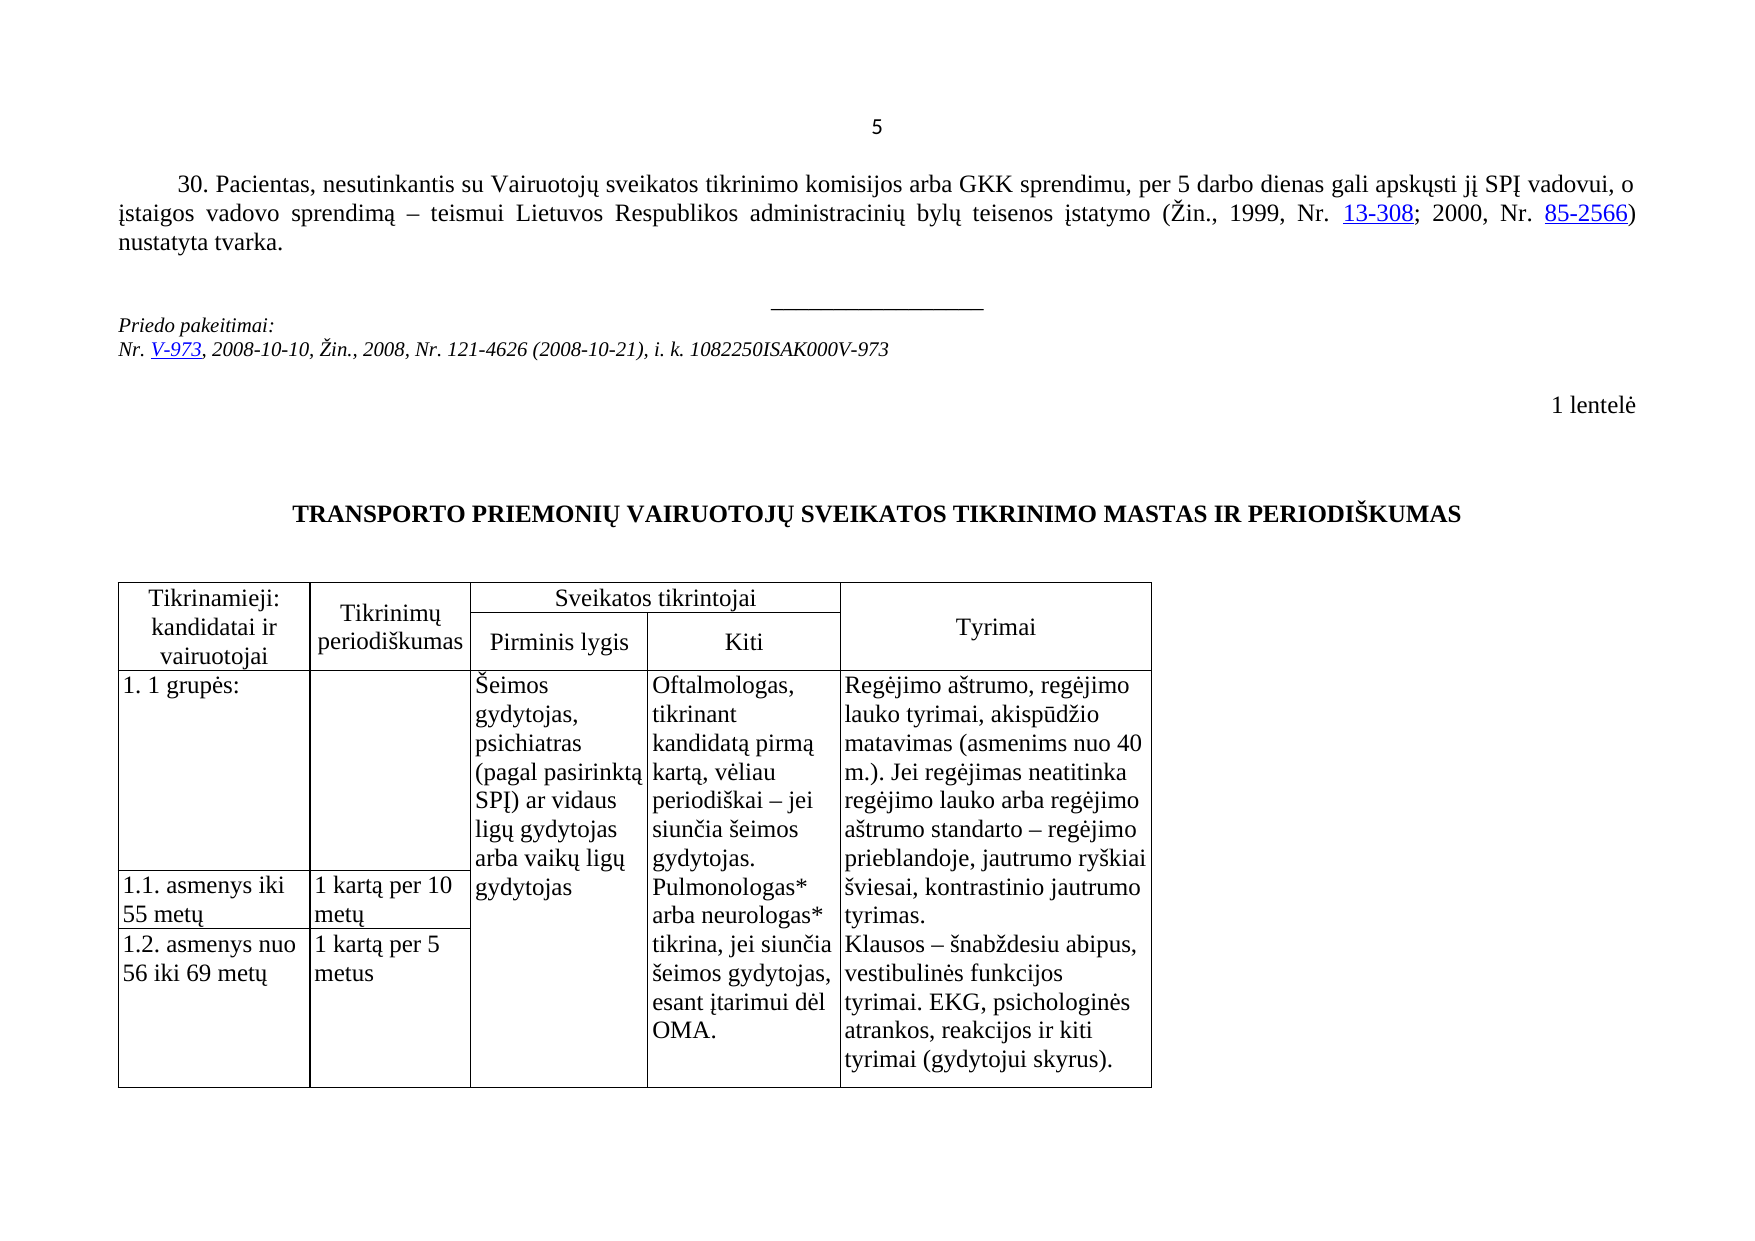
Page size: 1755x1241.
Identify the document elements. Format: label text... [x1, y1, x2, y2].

text _________________ [118, 284, 1636, 313]
table_cell Kiti [648, 613, 840, 669]
text Nr. V-973, 2008-10-10, Žin., 2008, Nr. 121-4626 (2008-10-21), i. k. 1082250ISAK000V-973 [118, 337, 1636, 361]
table_cell Pirminis lygis [471, 613, 647, 669]
table_cell [311, 671, 470, 869]
text 1 lentelė [628, 390, 1636, 418]
table_cell Regėjimo aštrumo, regėjimo lauko tyrimai, akispūdžio matavimas (asmenims nuo 40 m.). Jei regėjimas neatitinka regėjimo lauko arba regėjimo aštrumo standarto – regėjimo prieblandoje, jautrumo ryškiai šviesai, kontrastinio jautrumo tyrimas. Klausos – šnabždesiu abipus, vestibulinės funkcijos tyrimai. EKG, psichologinės atrankos, reakcijos ir kiti tyrimai (gydytojui skyrus). [841, 671, 1151, 1087]
table_cell 1.1. asmenys iki 55 metų [119, 871, 309, 928]
table_cell 1 kartą per 10 metų [311, 871, 470, 928]
table_header Tyrimai [841, 583, 1151, 669]
table_cell Oftalmologas, tikrinant kandidatą pirmą kartą, vėliau periodiškai – jei siunčia šeimos gydytojas. Pulmonologas* arba neurologas* tikrina, jei siunčia šeimos gydytojas, esant įtarimui dėl OMA. [648, 671, 840, 1087]
table_header Tikrinimų periodiškumas [311, 583, 470, 669]
text Priedo pakeitimai: [118, 313, 1636, 337]
table_header Sveikatos tikrintojai [471, 583, 840, 612]
table_header Tikrinamieji: kandidatai ir vairuotojai [119, 583, 309, 669]
text TRANSPORTO PRIEMONIŲ VAIRUOTOJŲ SVEIKATOS TIKRINIMO MASTAS IR PERIODIŠKUMAS [118, 499, 1636, 528]
text 30. Pacientas, nesutinkantis su Vairuotojų sveikatos tikrinimo komisijos arba GKK sprendimu, per 5 darbo dienas gali apskųsti jį SPĮ vadovui, o įstaigos vadovo sprendimą – teismui Lietuvos Respublikos administracinių bylų teisenos įstatymo (Žin., 1999, Nr. 13-308; 2000, Nr. 85-2566) nustatyta tvarka. [118, 169, 1636, 255]
table_cell 1. 1 grupės: [119, 671, 309, 869]
table_cell 1.2. asmenys nuo 56 iki 69 metų [119, 929, 309, 1087]
table_cell Šeimos gydytojas, psichiatras (pagal pasirinktą SPĮ) ar vidaus ligų gydytojas arba vaikų ligų gydytojas [471, 671, 647, 1087]
table_cell 1 kartą per 5 metus [311, 929, 470, 1087]
